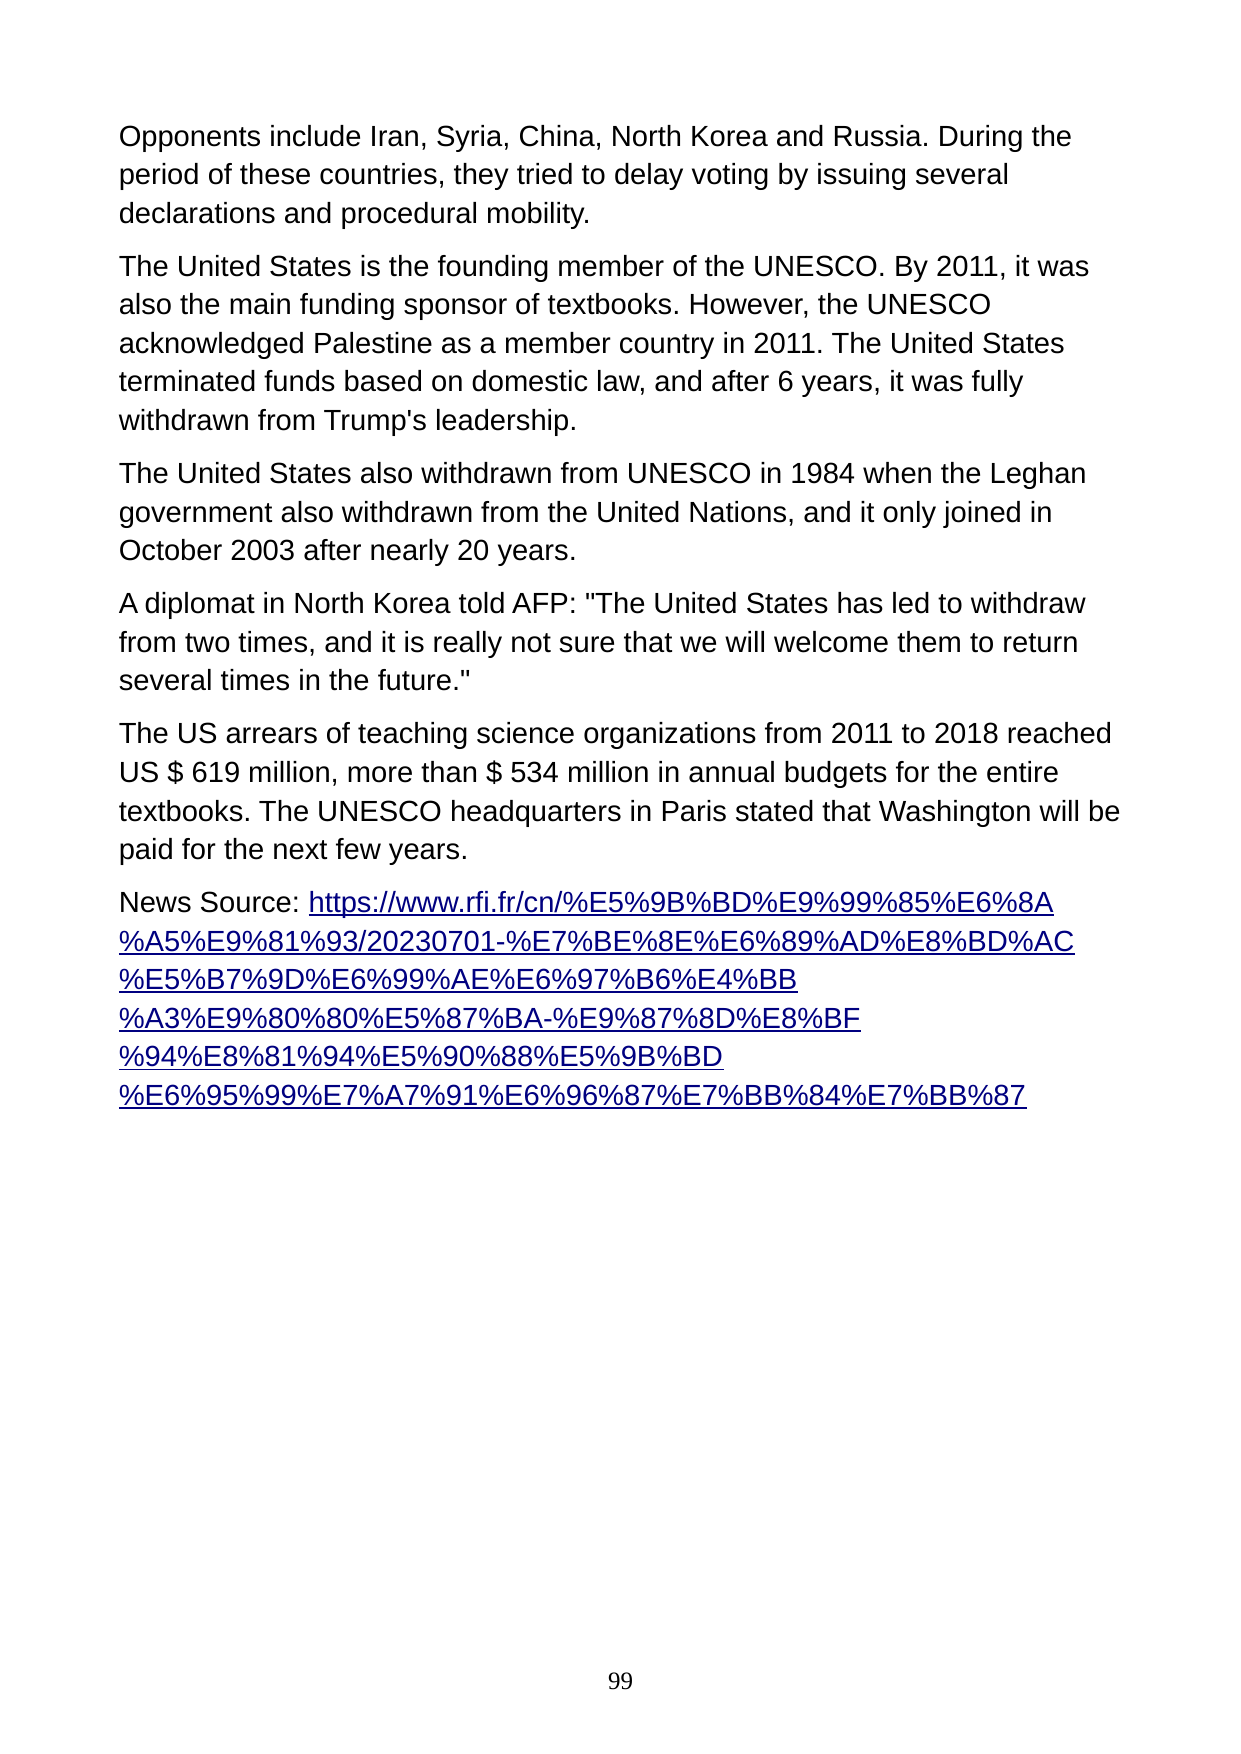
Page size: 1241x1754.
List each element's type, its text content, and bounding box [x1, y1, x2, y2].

text Opponents include Iran, Syria, China, North Korea and Russia. During the period of these countries, they tried to delay voting by issuing several declarations and procedural mobility. [118, 118, 1122, 229]
text A diplomat in North Korea told AFP: "The United States has led to withdraw from two times, and it is really not sure that we will welcome them to return several times in the future." [118, 586, 1122, 697]
text The United States is the founding member of the UNESCO. By 2011, it was also the main funding sponsor of textbooks. However, the UNESCO acknowledged Palestine as a member country in 2011. The United States terminated funds based on domestic law, and after 6 years, it was fully withdrawn from Trump's leadership. [118, 249, 1122, 436]
text News Source: https://www.rfi.fr/cn/%E5%9B%BD%E9%99%85%E6%8A%A5%E9%81%93/20230701-%E7%BE%8E%E6%89%AD%E8%BD%AC%E5%B7%9D%E6%99%AE%E6%97%B6%E4%BB%A3%E9%80%80%E5%87%BA-%E9%87%8D%E8%BF%94%E8%81%94%E5%90%88%E5%9B%BD%E6%95%99%E7%A7%91%E6%96%87%E7%BB%84%E7%BB%87 [118, 885, 1122, 1111]
text The US arrears of teaching science organizations from 2011 to 2018 reached US $ 619 million, more than $ 534 million in annual budgets for the entire textbooks. The UNESCO headquarters in Paris stated that Washington will be paid for the next few years. [118, 716, 1122, 866]
text The United States also withdrawn from UNESCO in 1984 when the Leghan government also withdrawn from the United Nations, and it only joined in October 2003 after nearly 20 years. [118, 456, 1122, 567]
